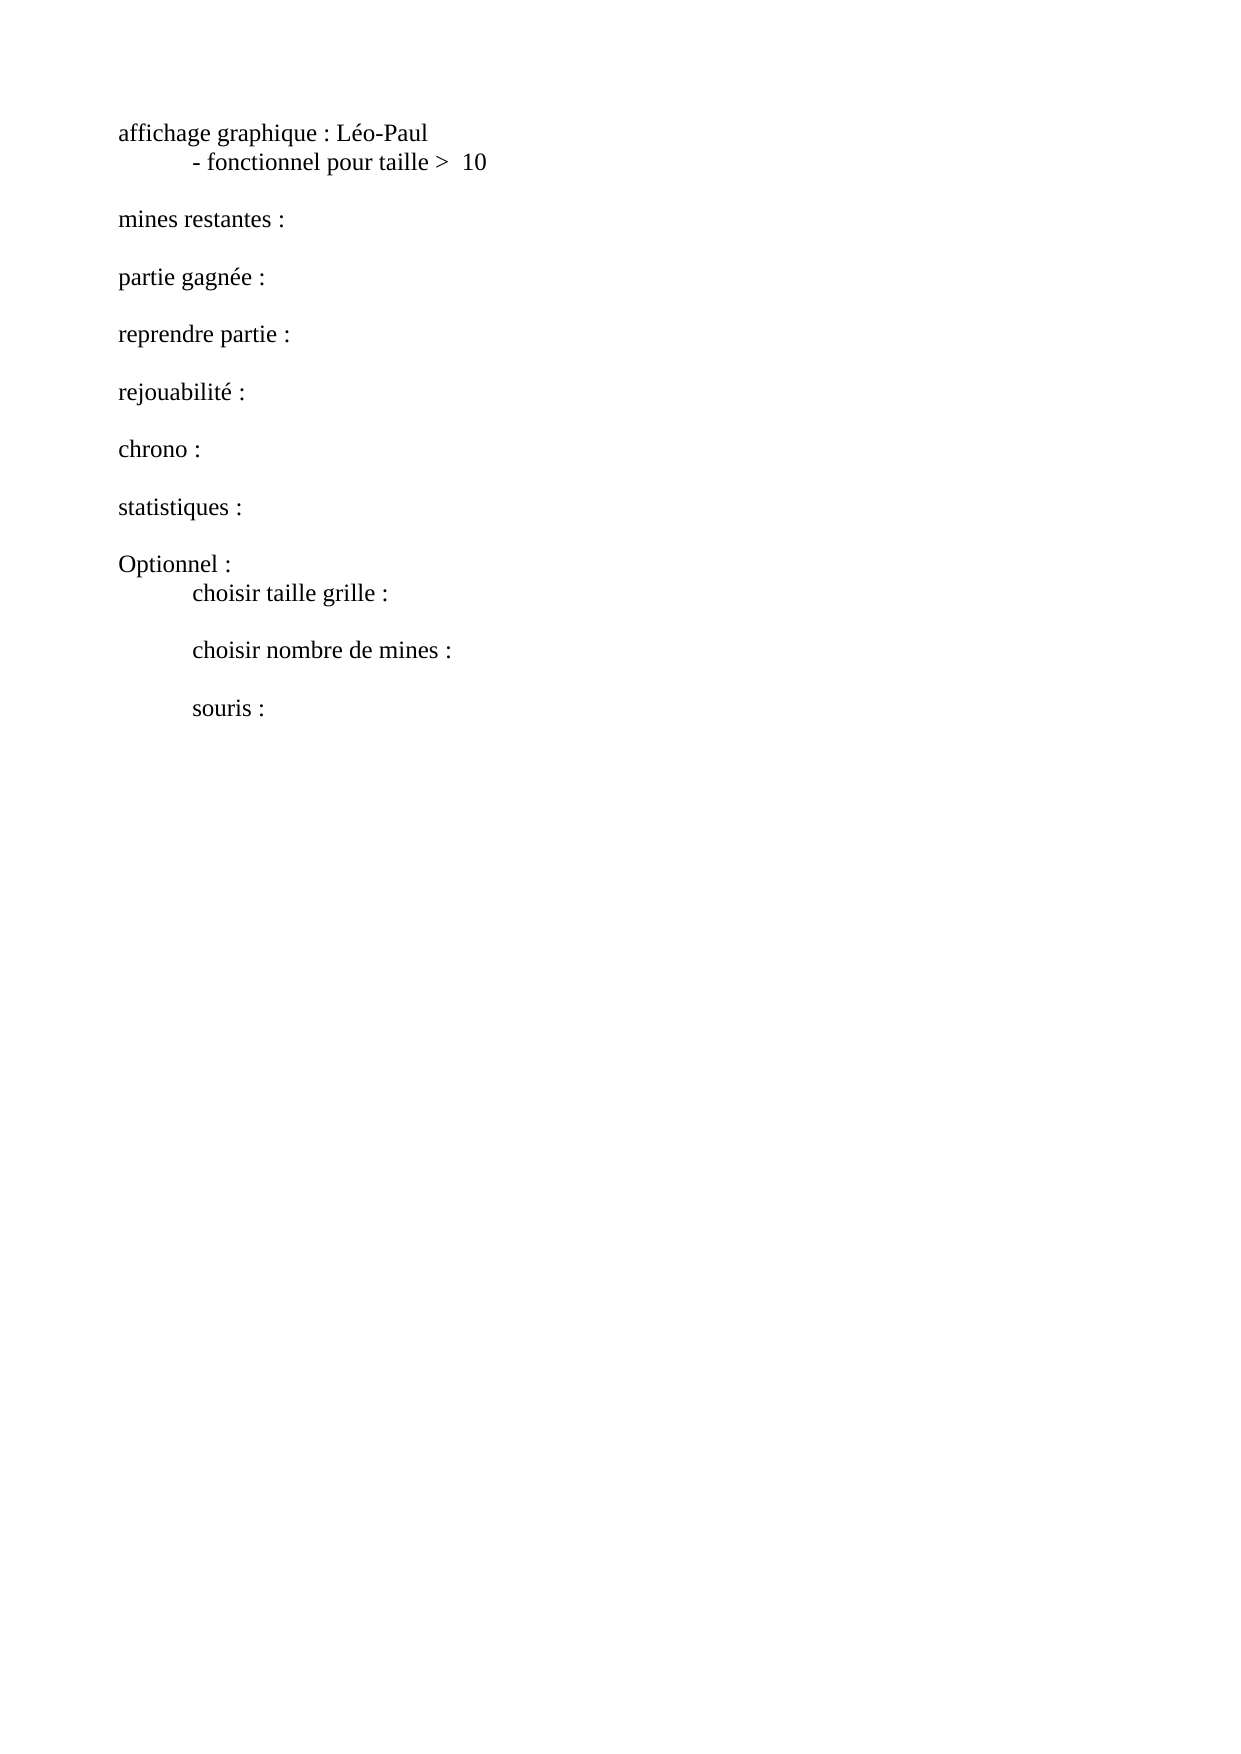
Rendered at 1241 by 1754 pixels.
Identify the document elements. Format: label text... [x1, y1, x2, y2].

text rejouabilité : [118, 377, 1122, 406]
text partie gagnée : [118, 262, 1122, 291]
text souris : [118, 693, 1122, 722]
text - fonctionnel pour taille > 10 [118, 147, 1122, 176]
text statistiques : [118, 492, 1122, 521]
text affichage graphique : Léo-Paul [118, 118, 1122, 147]
text choisir taille grille : [118, 578, 1122, 607]
text reprendre partie : [118, 319, 1122, 348]
text chrono : [118, 434, 1122, 463]
text choisir nombre de mines : [118, 636, 1122, 664]
text mines restantes : [118, 204, 1122, 233]
text Optionnel : [118, 549, 1122, 578]
